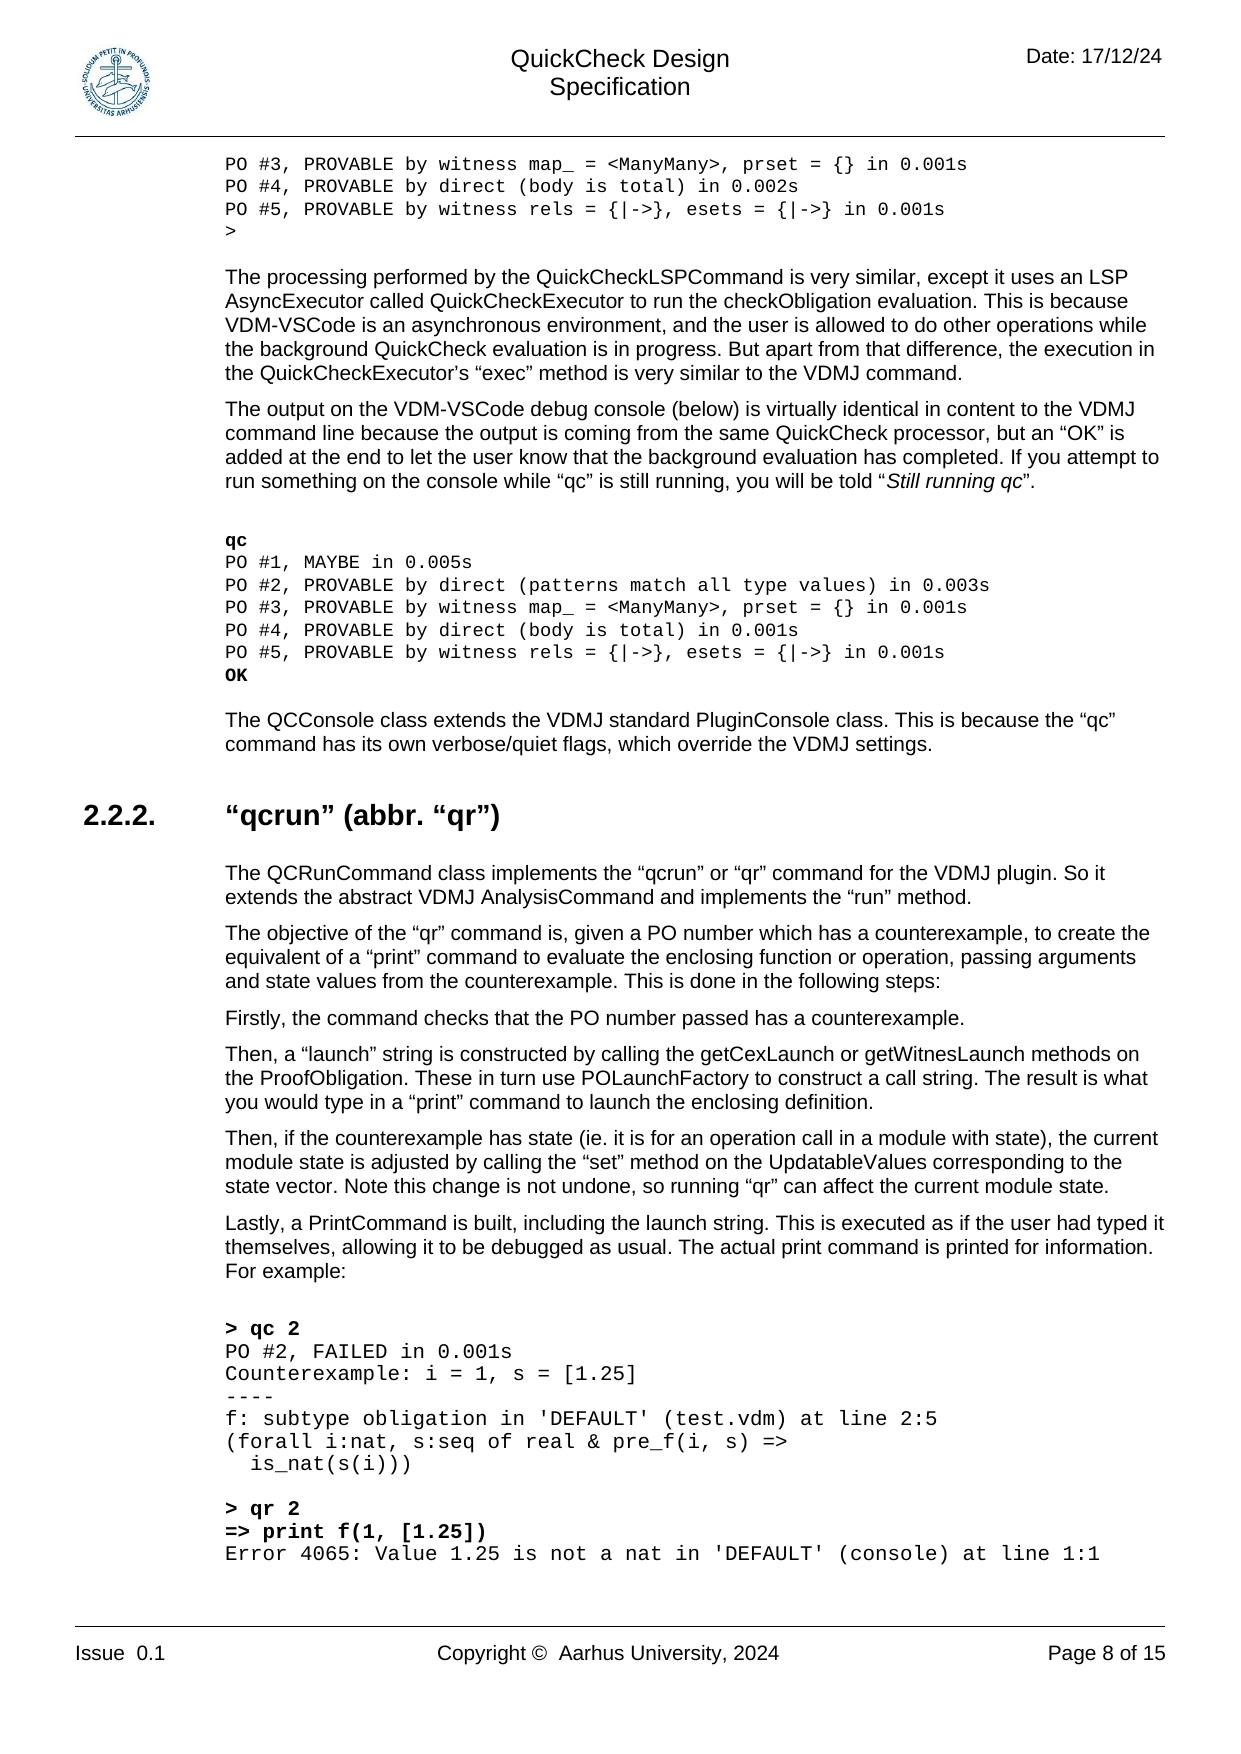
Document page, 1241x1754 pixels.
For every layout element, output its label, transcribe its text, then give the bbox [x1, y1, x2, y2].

text The output on the VDM-VSCode debug console (below) is virtually identical in content to the VDMJ command line because the output is coming from the same QuickCheck processor, but an “OK” is added at the end to let the user know that the background evaluation has completed. If you attempt to run something on the console while “qc” is still running, you will be told “Still running qc”. [225, 397, 1165, 493]
text f: subtype obligation in 'DEFAULT' (test.vdm) at line 2:5 [225, 1408, 1165, 1430]
text PO #5, PROVABLE by witness rels = {|->}, esets = {|->} in 0.001s [225, 197, 1165, 220]
text PO #2, PROVABLE by direct (patterns match all type values) in 0.003s [225, 573, 1165, 596]
text PO #3, PROVABLE by witness map_ = <ManyMany>, prset = {} in 0.001s [225, 152, 1165, 175]
text OK [225, 663, 1165, 686]
text PO #3, PROVABLE by witness map_ = <ManyMany>, prset = {} in 0.001s [225, 596, 1165, 618]
text PO #5, PROVABLE by witness rels = {|->}, esets = {|->} in 0.001s [225, 641, 1165, 663]
picture [78, 44, 153, 120]
text qc [225, 528, 1165, 551]
text The QCConsole class extends the VDMJ standard PluginConsole class. This is because the “qc” command has its own verbose/quiet flags, which override the VDMJ settings. [225, 708, 1165, 756]
text => print f(1, [1.25]) [225, 1520, 1165, 1543]
text The processing performed by the QuickCheckLSPCommand is very similar, except it uses an LSP AsyncExecutor called QuickCheckExecutor to run the checkObligation evaluation. This is because VDM-VSCode is an asynchronous environment, and the user is allowed to do other operations while the background QuickCheck evaluation is in progress. But apart from that difference, the execution in the QuickCheckExecutor’s “exec” method is very similar to the VDMJ command. [225, 265, 1165, 385]
text Then, if the counterexample has state (ie. it is for an operation call in a module with state), the current module state is adjusted by calling the “set” method on the UpdatableValues corresponding to the state vector. Note this change is not undone, so running “qr” can affect the current module state. [225, 1127, 1165, 1198]
text PO #4, PROVABLE by direct (body is total) in 0.002s [225, 175, 1165, 197]
text is_nat(s(i))) [225, 1453, 1165, 1475]
text PO #4, PROVABLE by direct (body is total) in 0.001s [225, 618, 1165, 641]
text PO #1, MAYBE in 0.005s [225, 551, 1165, 573]
text Lastly, a PrintCommand is built, including the launch string. This is executed as if the user had typed it themselves, allowing it to be debugged as usual. The actual print command is printed for information. For example: [225, 1211, 1165, 1283]
text The objective of the “qr” command is, given a PO number which has a counterexample, to create the equivalent of a “print” command to evaluate the enclosing function or operation, passing arguments and state values from the counterexample. This is done in the following steps: [225, 921, 1165, 993]
text > [225, 220, 1165, 242]
text (forall i:nat, s:seq of real & pre_f(i, s) => [225, 1430, 1165, 1453]
text Error 4065: Value 1.25 is not a nat in 'DEFAULT' (console) at line 1:1 [225, 1543, 1165, 1565]
subtitle “qcrun” (abbr. “qr”) [75, 798, 1165, 831]
text Counterexample: i = 1, s = [1.25] [225, 1363, 1165, 1385]
text PO #2, FAILED in 0.001s [225, 1340, 1165, 1363]
text > qr 2 [225, 1498, 1165, 1520]
text Firstly, the command checks that the PO number passed has a counterexample. [225, 1006, 1165, 1030]
text ---- [225, 1385, 1165, 1408]
text Then, a “launch” string is constructed by calling the getCexLaunch or getWitnesLaunch methods on the ProofObligation. These in turn use POLaunchFactory to construct a call string. The result is what you would type in a “print” command to launch the enclosing definition. [225, 1042, 1165, 1114]
text The QCRunCommand class implements the “qcrun” or “qr” command for the VDMJ plugin. So it extends the abstract VDMJ AnalysisCommand and implements the “run” method. [225, 861, 1165, 909]
text > qc 2 [225, 1318, 1165, 1340]
